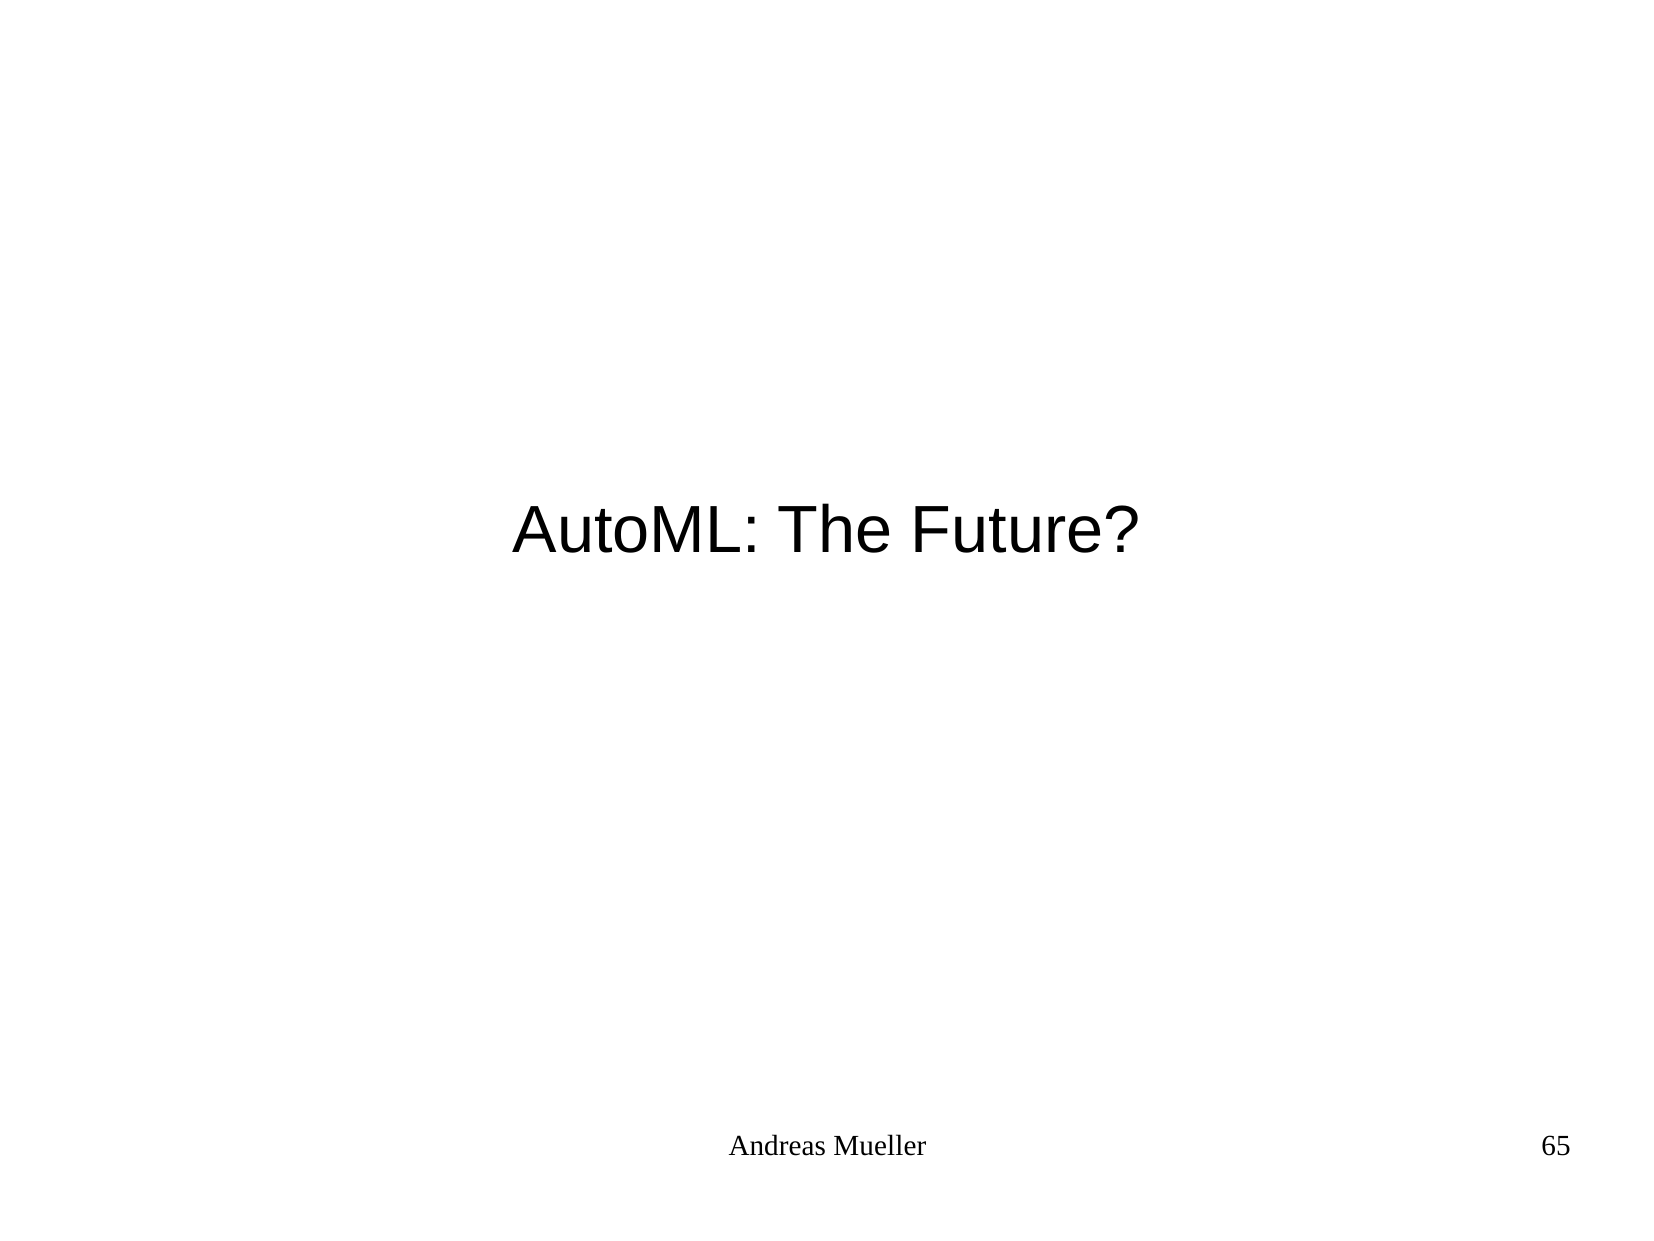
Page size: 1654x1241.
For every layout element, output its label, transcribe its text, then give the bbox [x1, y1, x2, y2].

subtitle AutoML: The Future? [82, 49, 1571, 1010]
